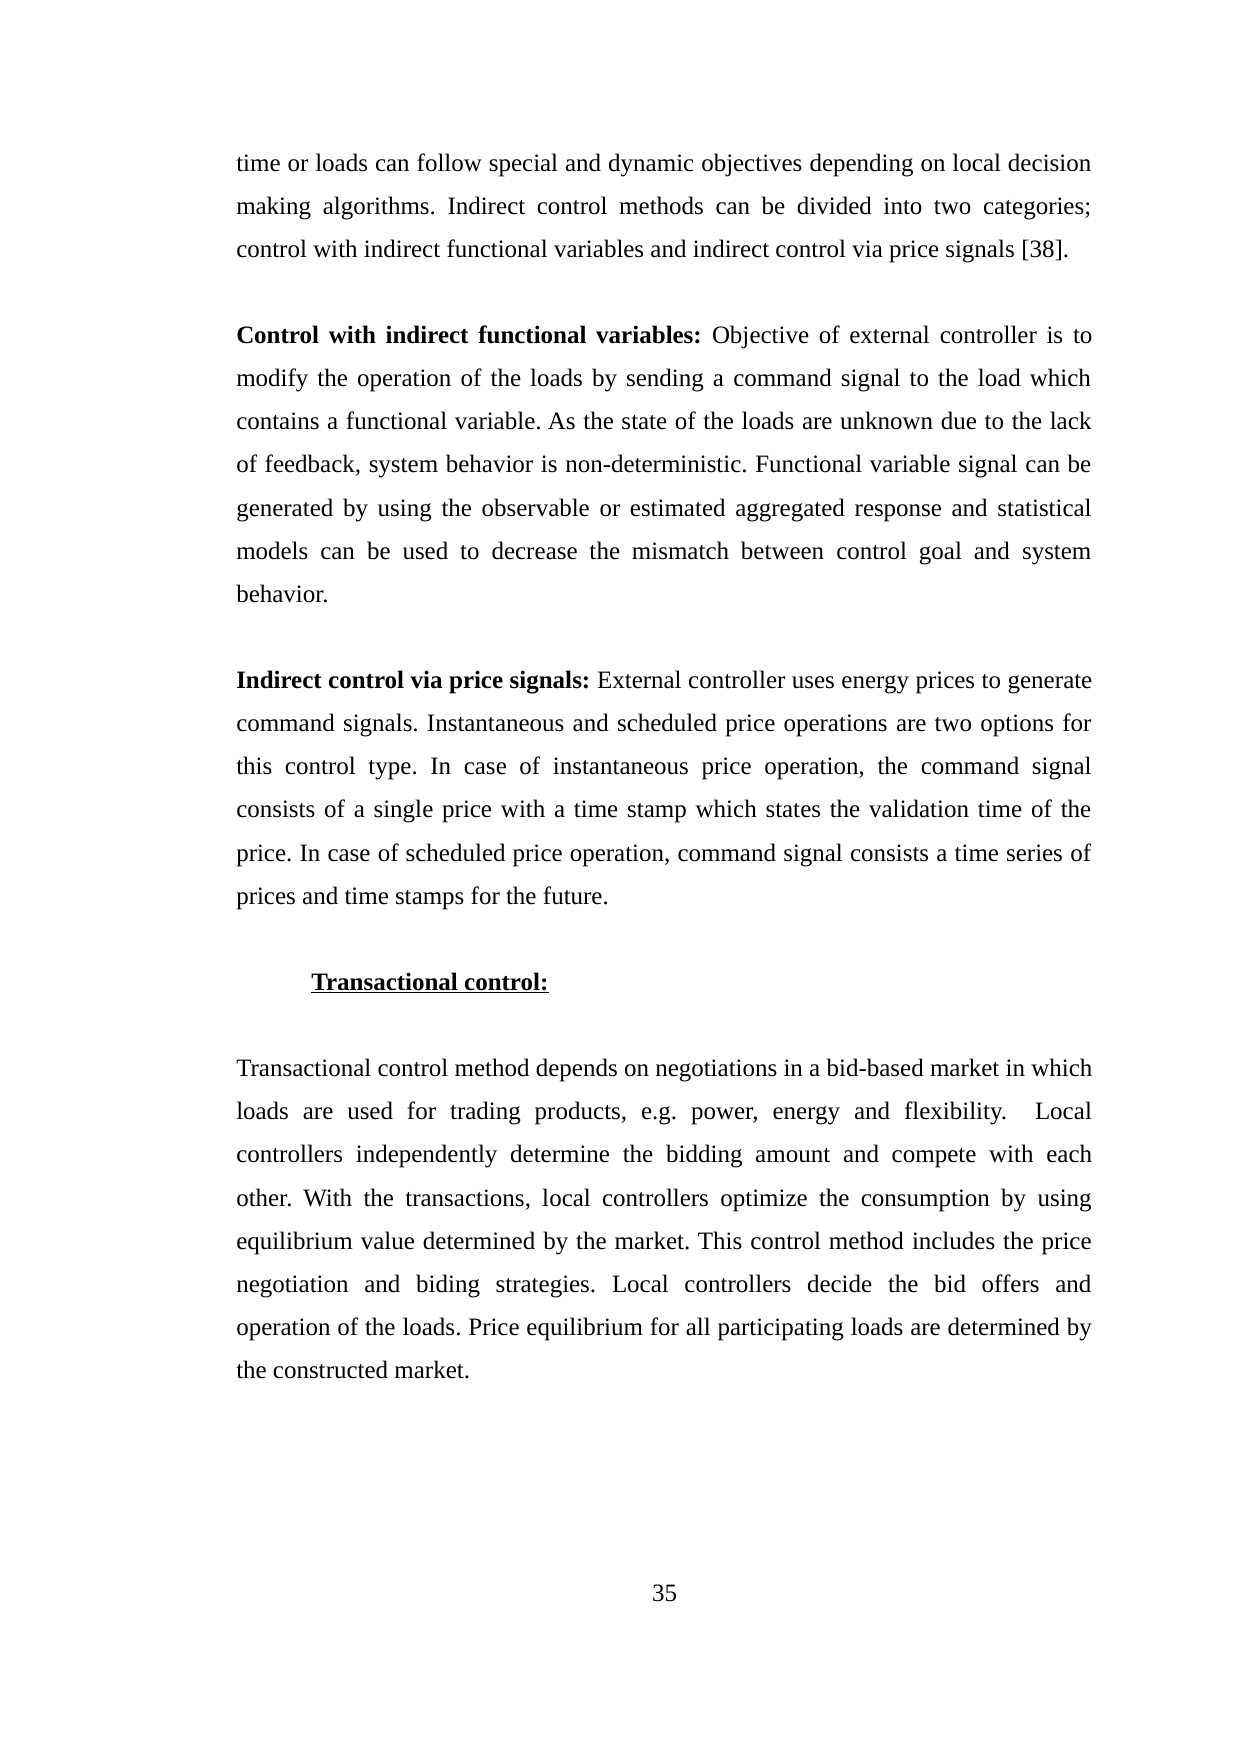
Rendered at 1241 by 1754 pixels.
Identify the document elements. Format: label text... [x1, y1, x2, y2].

text time or loads can follow special and dynamic objectives depending on local decision making algorithms. Indirect control methods can be divided into two categories; control with indirect functional variables and indirect control via price signals [38]. [236, 148, 1093, 263]
text Transactional control: [236, 967, 1093, 996]
text Transactional control method depends on negotiations in a bid-based market in which loads are used for trading products, e.g. power, energy and flexibility. Local controllers independently determine the bidding amount and compete with each other. With the transactions, local controllers optimize the consumption by using equilibrium value determined by the market. This control method includes the price negotiation and biding strategies. Local controllers decide the bid offers and operation of the loads. Price equilibrium for all participating loads are determined by the constructed market. [236, 1053, 1093, 1384]
text Control with indirect functional variables: Objective of external controller is to modify the operation of the loads by sending a command signal to the load which contains a functional variable. As the state of the loads are unknown due to the lack of feedback, system behavior is non-deterministic. Functional variable signal can be generated by using the observable or estimated aggregated response and statistical models can be used to decrease the mismatch between control goal and system behavior. [236, 320, 1093, 608]
text Indirect control via price signals: External controller uses energy prices to generate command signals. Instantaneous and scheduled price operations are two options for this control type. In case of instantaneous price operation, the command signal consists of a single price with a time stamp which states the validation time of the price. In case of scheduled price operation, command signal consists a time series of prices and time stamps for the future. [236, 665, 1093, 909]
